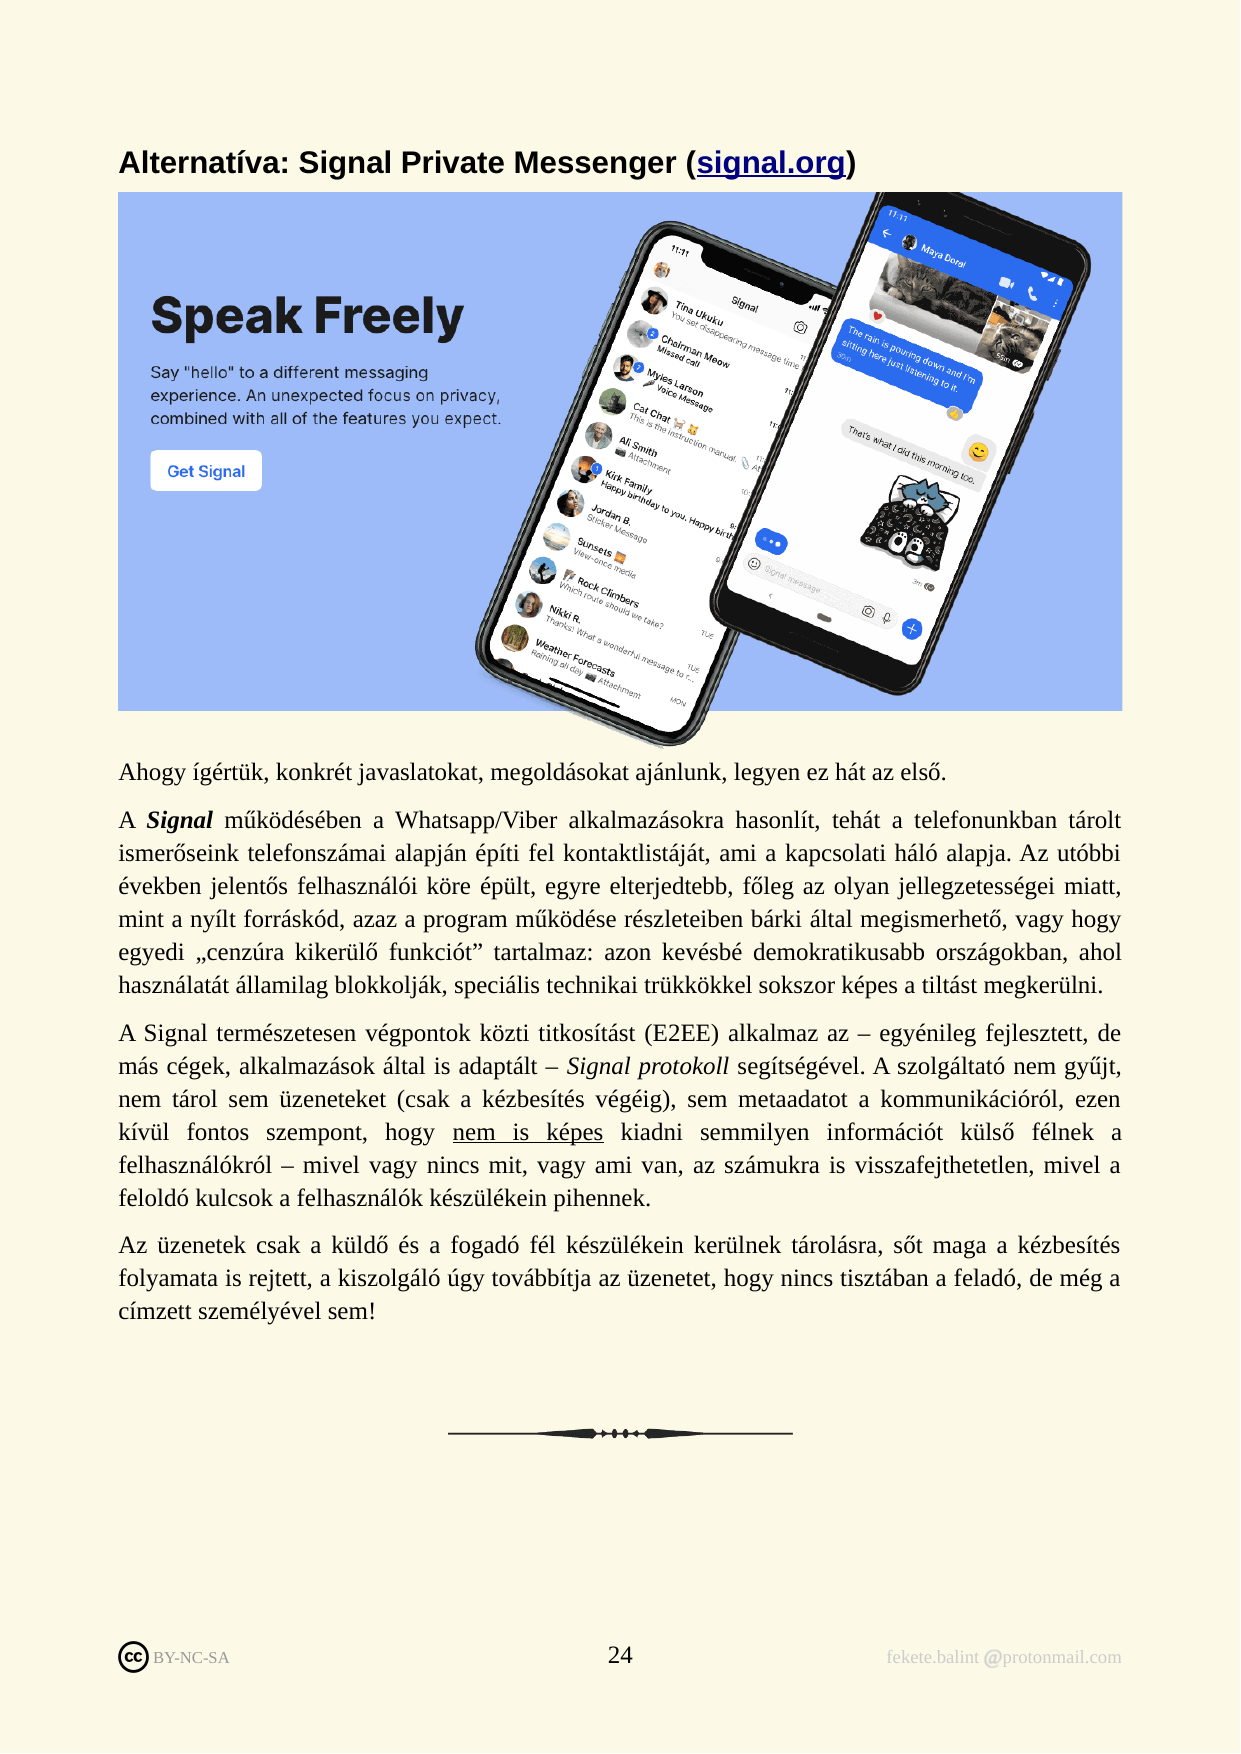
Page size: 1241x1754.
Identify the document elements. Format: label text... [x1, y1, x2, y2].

picture [118, 1641, 149, 1673]
text A Signal természetesen végpontok közti titkosítást (E2EE) alkalmaz az – egyénileg fejlesztett, de más cégek, alkalmazások által is adaptált – Signal protokoll segítségével. A szolgáltató nem gyűjt, nem tárol sem üzeneteket (csak a kézbesítés végéig), sem metaadatot a kommunikációról, ezen kívül fontos szempont, hogy nem is képes kiadni semmilyen információt külső félnek a felhasználókról – mivel vagy nincs mit, vagy ami van, az számukra is visszafejthetetlen, mivel a feloldó kulcsok a felhasználók készülékein pihennek. [118, 1018, 1122, 1212]
picture [982, 1648, 1003, 1669]
text Ahogy ígértük, konkrét javaslatokat, megoldásokat ajánlunk, legyen ez hát az első. [118, 754, 1122, 786]
picture [118, 192, 1123, 754]
text A Signal működésében a Whatsapp/Viber alkalmazásokra hasonlít, tehát a telefonunkban tárolt ismerőseink telefonszámai alapján építi fel kontaktlistáját, ami a kapcsolati háló alapja. Az utóbbi években jelentős felhasználói köre épült, egyre elterjedtebb, főleg az olyan jellegzetességei miatt, mint a nyílt forráskód, azaz a program működése részleteiben bárki által megismerhető, vagy hogy egyedi „cenzúra kikerülő funkciót” tartalmaz: azon kevésbé demokratikusabb országokban, ahol használatát államilag blokkolják, speciális technikai trükkökkel sokszor képes a tiltást megkerülni. [118, 805, 1122, 999]
subtitle Alternatíva: Signal Private Messenger (signal.org) [118, 144, 1122, 180]
picture [446, 1425, 795, 1441]
text Az üzenetek csak a küldő és a fogadó fél készülékein kerülnek tárolásra, sőt maga a kézbesítés folyamata is rejtett, a kiszolgáló úgy továbbítja az üzenetet, hogy nincs tisztában a feladó, de még a címzett személyével sem! [118, 1230, 1122, 1325]
